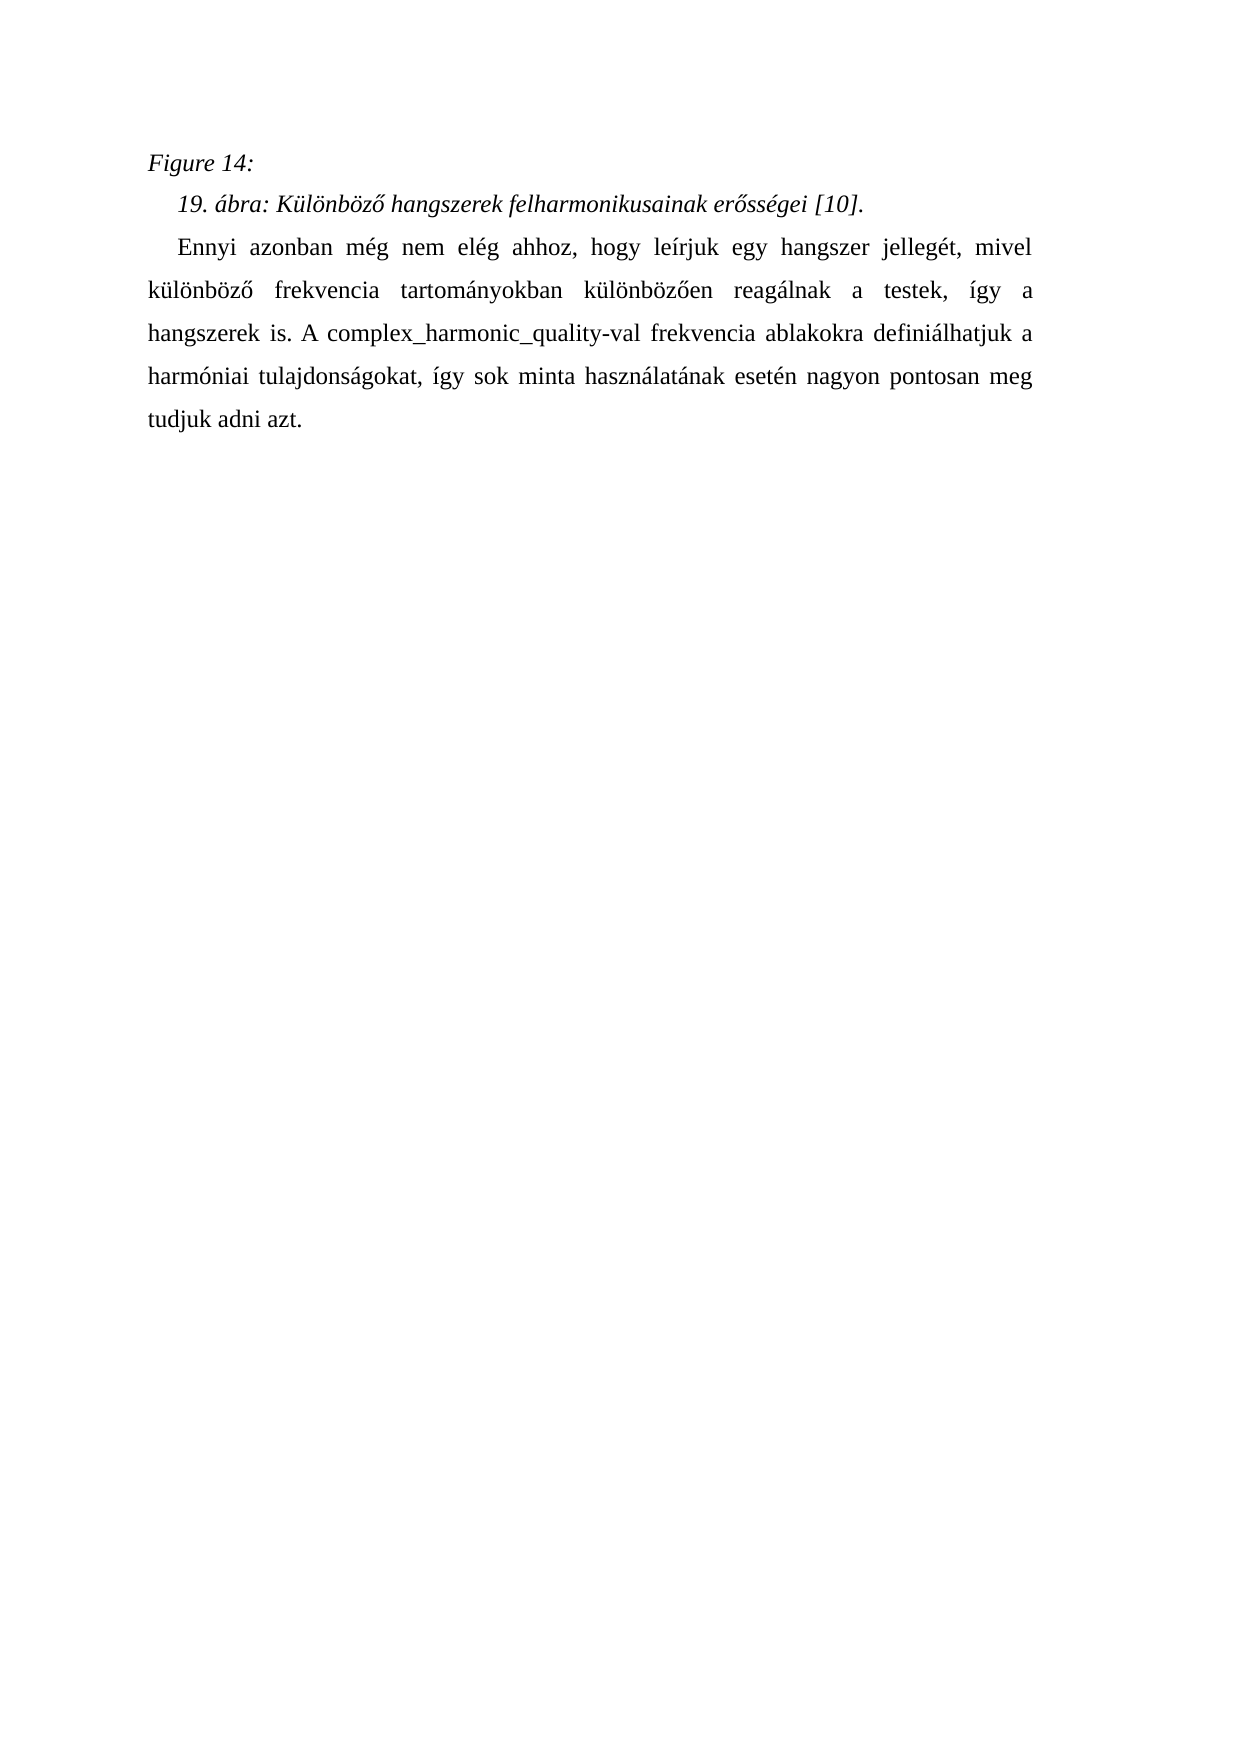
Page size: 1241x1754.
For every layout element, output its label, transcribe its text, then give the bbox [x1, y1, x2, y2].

text Figure 14: [148, 148, 1033, 176]
text 19. ábra: Különböző hangszerek felharmonikusainak erősségei [10]. [148, 189, 1033, 218]
text Ennyi azonban még nem elég ahhoz, hogy leírjuk egy hangszer jellegét, mivel különböző frekvencia tartományokban különbözően reagálnak a testek, így a hangszerek is. A complex_harmonic_quality-val frekvencia ablakokra definiálhatjuk a harmóniai tulajdonságokat, így sok minta használatának esetén nagyon pontosan meg tudjuk adni azt. [148, 232, 1033, 433]
